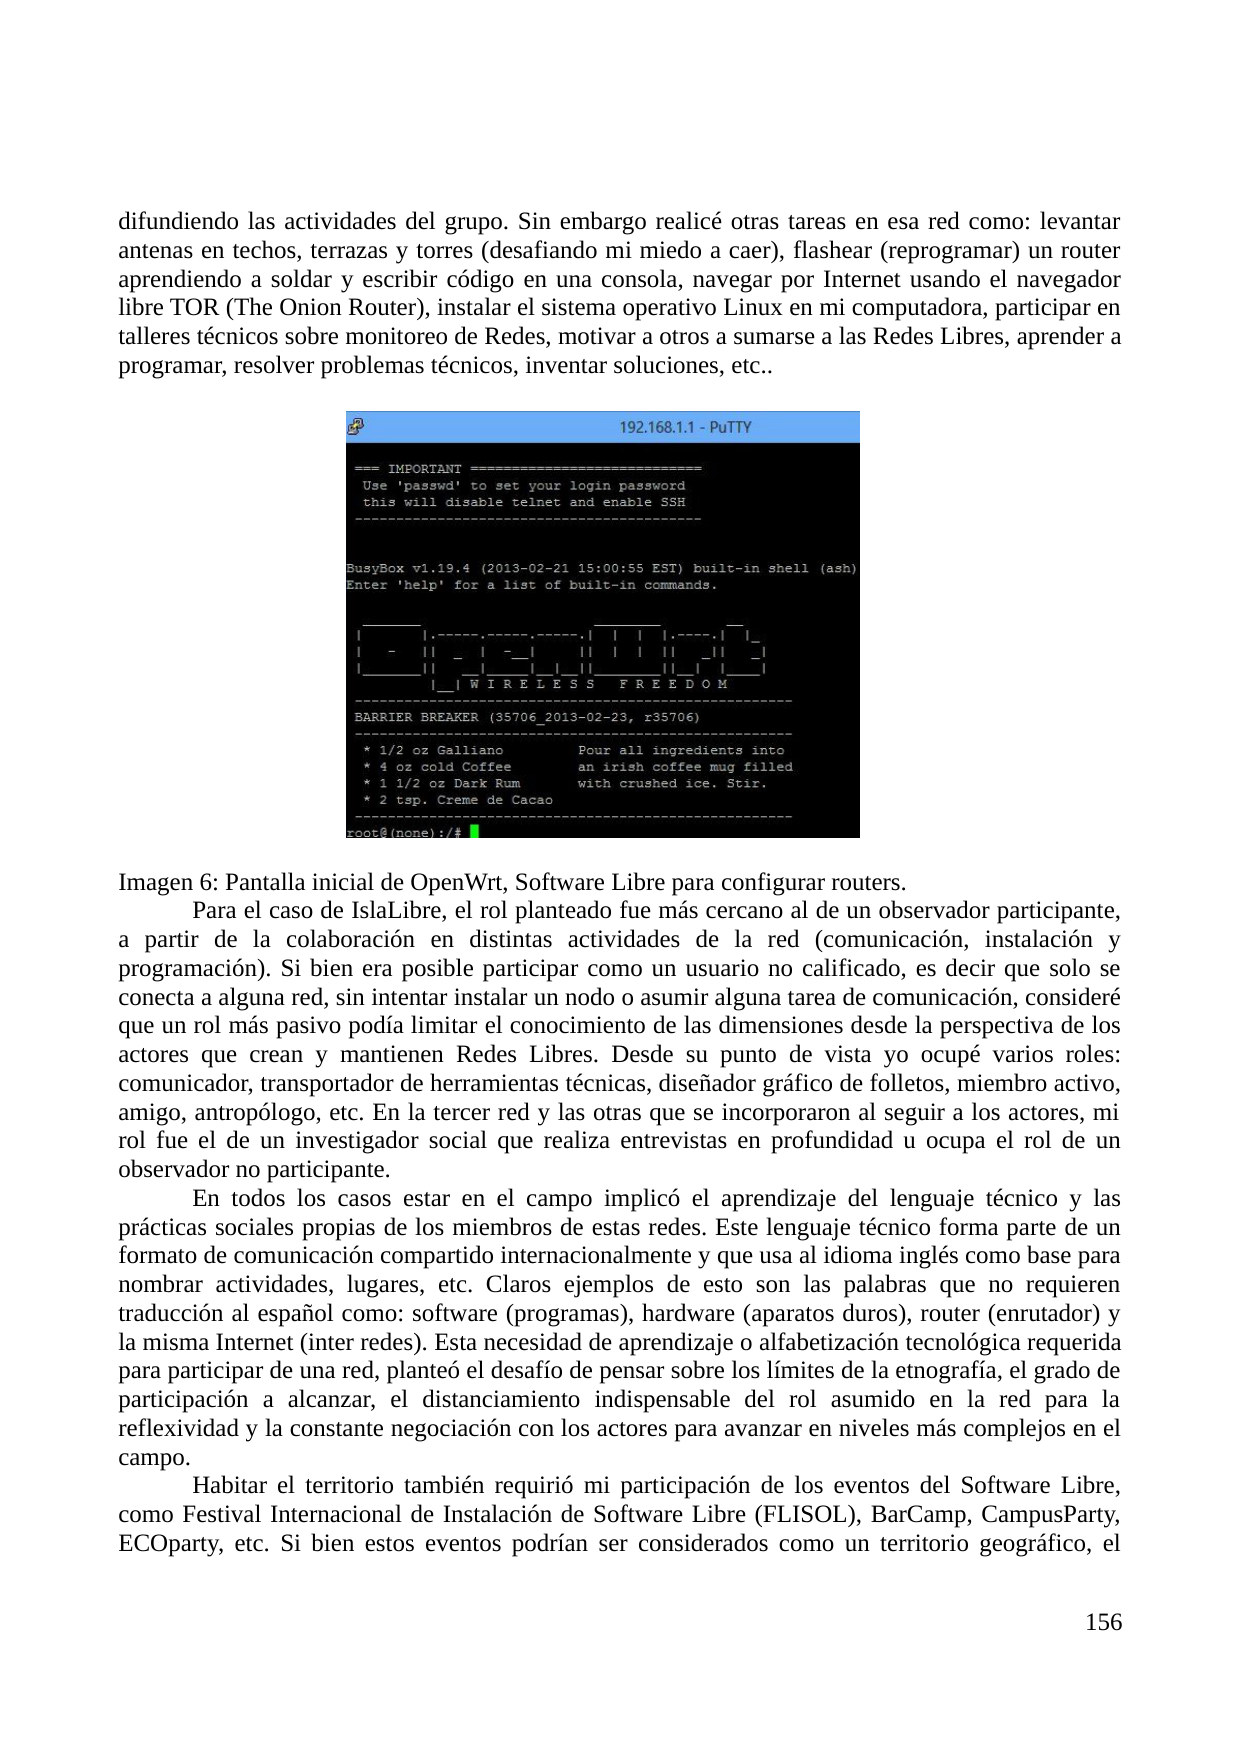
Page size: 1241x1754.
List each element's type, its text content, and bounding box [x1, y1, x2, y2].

text difundiendo las actividades del grupo. Sin embargo realicé otras tareas en esa red como: levantar antenas en techos, terrazas y torres (desafiando mi miedo a caer), flashear (reprogramar) un router aprendiendo a soldar y escribir código en una consola, navegar por Internet usando el navegador libre TOR (The Onion Router), instalar el sistema operativo Linux en mi computadora, participar en talleres técnicos sobre monitoreo de Redes, motivar a otros a sumarse a las Redes Libres, aprender a programar, resolver problemas técnicos, inventar soluciones, etc.. [118, 206, 1122, 379]
text Para el caso de IslaLibre, el rol planteado fue más cercano al de un observador participante, a partir de la colaboración en distintas actividades de la red (comunicación, instalación y programación). Si bien era posible participar como un usuario no calificado, es decir que solo se conecta a alguna red, sin intentar instalar un nodo o asumir alguna tarea de comunicación, consideré que un rol más pasivo podía limitar el conocimiento de las dimensiones desde la perspectiva de los actores que crean y mantienen Redes Libres. Desde su punto de vista yo ocupé varios roles: comunicador, transportador de herramientas técnicas, diseñador gráfico de folletos, miembro activo, amigo, antropólogo, etc. En la tercer red y las otras que se incorporaron al seguir a los actores, mi rol fue el de un investigador social que realiza entrevistas en profundidad u ocupa el rol de un observador no participante. [118, 896, 1122, 1183]
text Habitar el territorio también requirió mi participación de los eventos del Software Libre, como Festival Internacional de Instalación de Software Libre (FLISOL), BarCamp, CampusParty, ECOparty, etc. Si bien estos eventos podrían ser considerados como un territorio geográfico, el [118, 1471, 1122, 1557]
text Imagen 6: Pantalla inicial de OpenWrt, Software Libre para configurar routers. [118, 867, 1122, 896]
picture [346, 411, 860, 838]
text En todos los casos estar en el campo implicó el aprendizaje del lenguaje técnico y las prácticas sociales propias de los miembros de estas redes. Este lenguaje técnico forma parte de un formato de comunicación compartido internacionalmente y que usa al idioma inglés como base para nombrar actividades, lugares, etc. Claros ejemplos de esto son las palabras que no requieren traducción al español como: software (programas), hardware (aparatos duros), router (enrutador) y la misma Internet (inter redes). Esta necesidad de aprendizaje o alfabetización tecnológica requerida para participar de una red, planteó el desafío de pensar sobre los límites de la etnografía, el grado de participación a alcanzar, el distanciamiento indispensable del rol asumido en la red para la reflexividad y la constante negociación con los actores para avanzar en niveles más complejos en el campo. [118, 1183, 1122, 1471]
